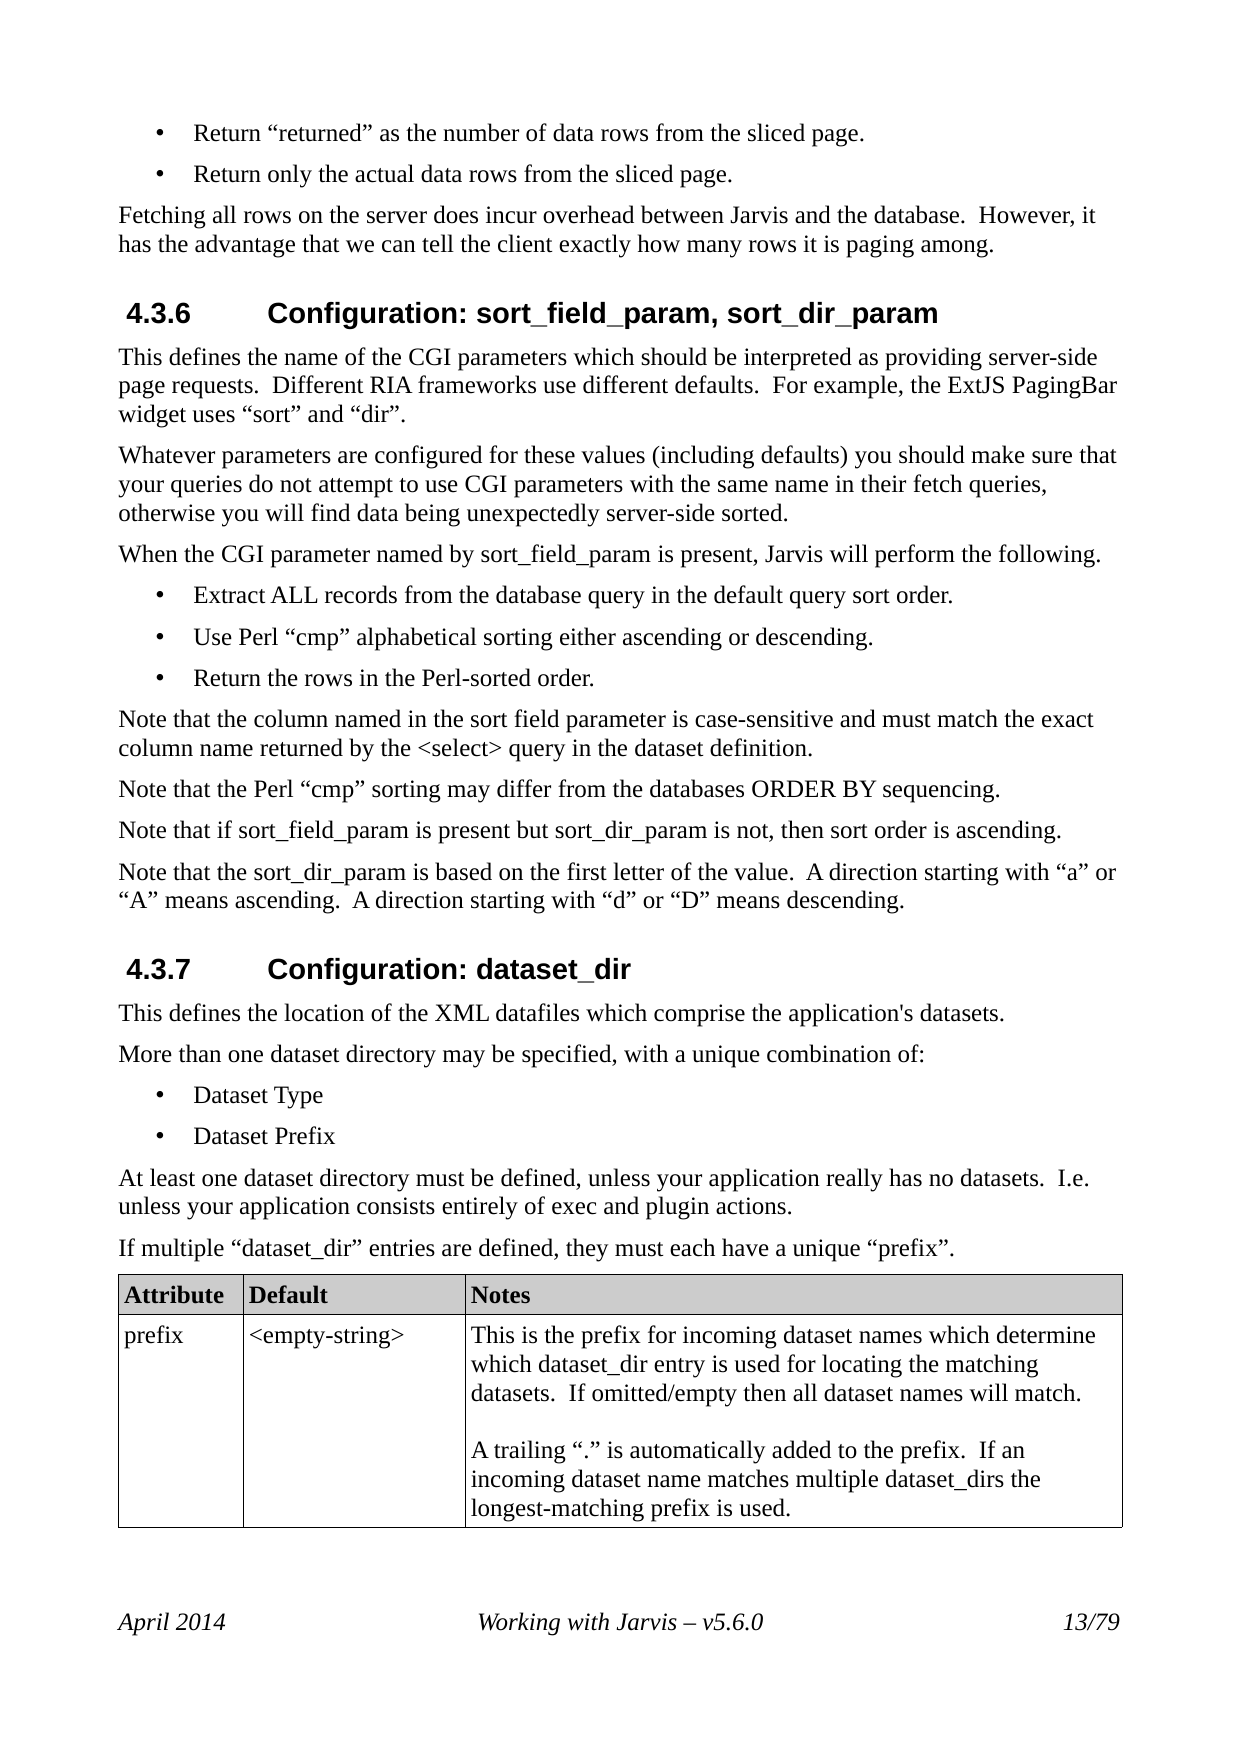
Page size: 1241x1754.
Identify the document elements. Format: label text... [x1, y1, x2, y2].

text Note that if sort_field_param is present but sort_dir_param is not, then sort order is ascending. [118, 815, 1122, 844]
text If multiple “dataset_dir” entries are defined, they must each have a unique “prefix”. [118, 1233, 1122, 1261]
text This defines the location of the XML datafiles which comprise the application's datasets. [118, 998, 1122, 1026]
text Whatever parameters are configured for these values (including defaults) you should make sure that your queries do not attempt to use CGI parameters with the same name in their fetch queries, otherwise you will find data being unexpectedly server-side sorted. [118, 440, 1122, 527]
table_header Attribute [119, 1275, 243, 1314]
text At least one dataset directory must be defined, unless your application really has no datasets. I.e. unless your application consists entirely of exec and plugin actions. [118, 1163, 1122, 1220]
list Use Perl “cmp” alphabetical sorting either ascending or descending. [156, 622, 1122, 650]
list Return “returned” as the number of data rows from the sliced page. [156, 118, 1122, 147]
text Note that the Perl “cmp” sorting may differ from the databases ORDER BY sequencing. [118, 774, 1122, 803]
text Note that the sort_dir_param is based on the first letter of the value. A direction starting with “a” or “A” means ascending. A direction starting with “d” or “D” means descending. [118, 857, 1122, 914]
subtitle Configuration: dataset_dir [118, 952, 1122, 985]
list Return only the actual data rows from the sliced page. [156, 159, 1122, 188]
text This defines the name of the CGI parameters which should be interpreted as providing server-side page requests. Different RIA frameworks use different defaults. For example, the ExtJS PagingBar widget uses “sort” and “dir”. [118, 342, 1122, 428]
subtitle Configuration: sort_field_param, sort_dir_param [118, 296, 1122, 329]
list Extract ALL records from the database query in the default query sort order. [156, 580, 1122, 609]
list Dataset Type [156, 1080, 1122, 1109]
list Dataset Prefix [156, 1121, 1122, 1150]
table_header Notes [466, 1275, 1122, 1314]
table_cell prefix [119, 1315, 243, 1527]
list Return the rows in the Perl-sorted order. [156, 663, 1122, 692]
text Fetching all rows on the server does incur overhead between Jarvis and the database. However, it has the advantage that we can tell the client exactly how many rows it is paging among. [118, 201, 1122, 258]
text When the CGI parameter named by sort_field_param is present, Jarvis will perform the following. [118, 539, 1122, 568]
table_cell <empty-string> [244, 1315, 465, 1527]
table_cell This is the prefix for incoming dataset names which determine which dataset_dir entry is used for locating the matching datasets. If omitted/empty then all dataset names will match. A trailing “.” is automatically added to the prefix. If an incoming dataset name matches multiple dataset_dirs the longest-matching prefix is used. [466, 1315, 1122, 1527]
text Note that the column named in the sort field parameter is case-sensitive and must match the exact column name returned by the <select> query in the dataset definition. [118, 704, 1122, 762]
text More than one dataset directory may be specified, with a unique combination of: [118, 1039, 1122, 1068]
table_header Default [244, 1275, 465, 1314]
